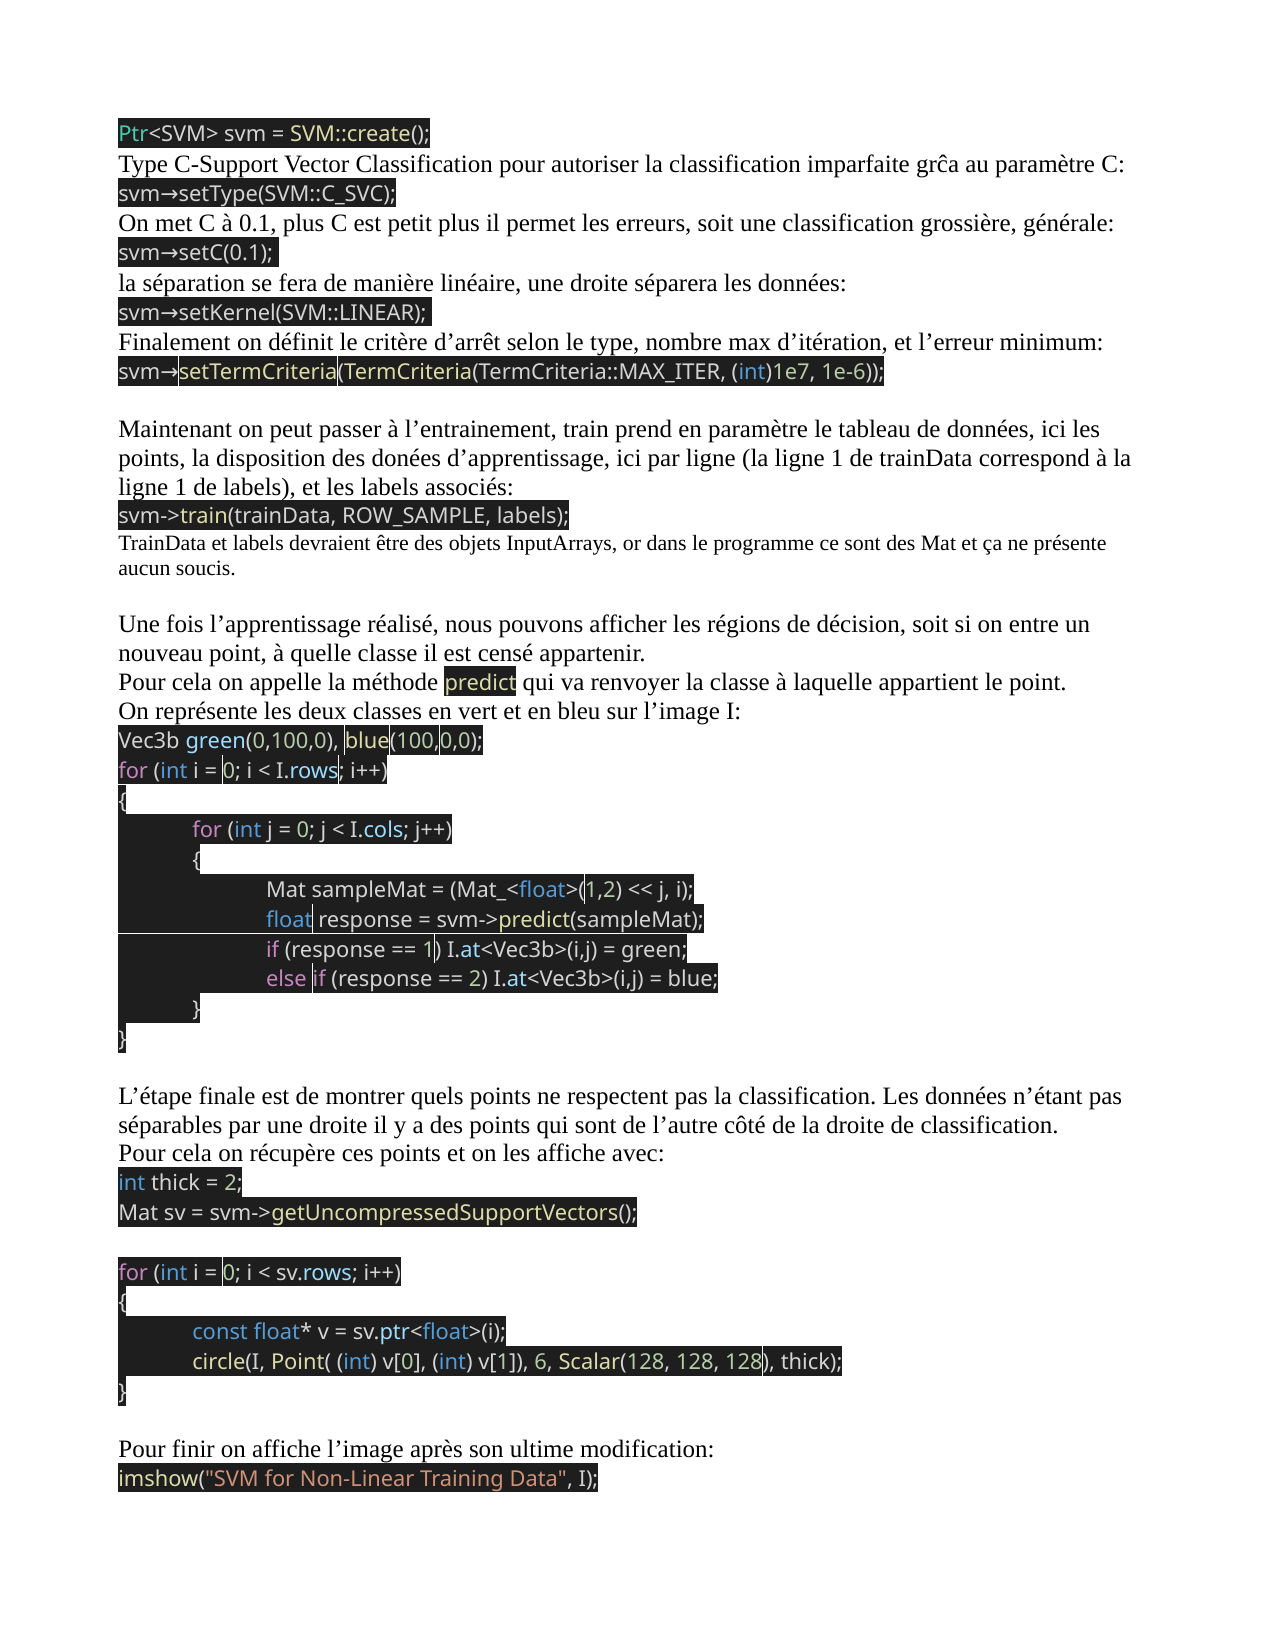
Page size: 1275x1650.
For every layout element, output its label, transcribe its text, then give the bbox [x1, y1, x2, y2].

text Vec3b green(0,100,0), blue(100,0,0); [118, 725, 1157, 755]
text Pour cela on appelle la méthode predict qui va renvoyer la classe à laquelle appartient le point. [118, 666, 1157, 696]
text svm→setC(0.1); [118, 237, 1157, 267]
text } [118, 1023, 1157, 1053]
text Finalement on définit le critère d’arrêt selon le type, nombre max d’itération, et l’erreur minimum: [118, 326, 1157, 356]
text circle(I, Point( (int) v[0], (int) v[1]), 6, Scalar(128, 128, 128), thick); [118, 1346, 1157, 1376]
text svm→setType(SVM::C_SVC); [118, 178, 1157, 207]
text Pour cela on récupère ces points et on les affiche avec: [118, 1138, 1157, 1167]
text for (int i = 0; i < sv.rows; i++) [118, 1257, 1157, 1286]
text Pour finir on affiche l’image après son ultime modification: [118, 1434, 1157, 1463]
text float response = svm->predict(sampleMat); [118, 904, 1157, 933]
text Type C-Support Vector Classification pour autoriser la classification imparfaite grĉa au paramètre C: [118, 148, 1157, 178]
text const float* v = sv.ptr<float>(i); [118, 1316, 1157, 1346]
text { [118, 784, 1157, 814]
text svm→setTermCriteria(TermCriteria(TermCriteria::MAX_ITER, (int)1e7, 1e-6)); [118, 356, 1157, 386]
text Maintenant on peut passer à l’entrainement, train prend en paramètre le tableau de données, ici les points, la disposition des donées d’apprentissage, ici par ligne (la ligne 1 de trainData correspond à la ligne 1 de labels), et les labels associés: [118, 414, 1157, 500]
text imshow("SVM for Non-Linear Training Data", I); [118, 1463, 1157, 1492]
text for (int j = 0; j < I.cols; j++) [118, 814, 1157, 844]
text int thick = 2; [118, 1167, 1157, 1197]
text la séparation se fera de manière linéaire, une droite séparera les données: [118, 267, 1157, 297]
text svm->train(trainData, ROW_SAMPLE, labels); [118, 500, 1157, 530]
text Mat sv = svm->getUncompressedSupportVectors(); [118, 1197, 1157, 1227]
text else if (response == 2) I.at<Vec3b>(i,j) = blue; [118, 963, 1157, 993]
text { [118, 1286, 1157, 1316]
text On met C à 0.1, plus C est petit plus il permet les erreurs, soit une classification grossière, générale: [118, 207, 1157, 237]
text Ptr<SVM> svm = SVM::create(); [118, 118, 1157, 148]
text TrainData et labels devraient être des objets InputArrays, or dans le programme ce sont des Mat et ça ne présente aucun soucis. [118, 530, 1157, 581]
text svm→setKernel(SVM::LINEAR); [118, 297, 1157, 326]
text { [118, 844, 1157, 874]
text } [118, 993, 1157, 1023]
text for (int i = 0; i < I.rows; i++) [118, 755, 1157, 784]
text } [118, 1376, 1157, 1406]
text On représente les deux classes en vert et en bleu sur l’image I: [118, 696, 1157, 725]
text if (response == 1) I.at<Vec3b>(i,j) = green; [118, 933, 1157, 963]
text Mat sampleMat = (Mat_<float>(1,2) << j, i); [118, 874, 1157, 904]
text Une fois l’apprentissage réalisé, nous pouvons afficher les régions de décision, soit si on entre un nouveau point, à quelle classe il est censé appartenir. [118, 609, 1157, 666]
text L’étape finale est de montrer quels points ne respectent pas la classification. Les données n’étant pas séparables par une droite il y a des points qui sont de l’autre côté de la droite de classification. [118, 1081, 1157, 1138]
